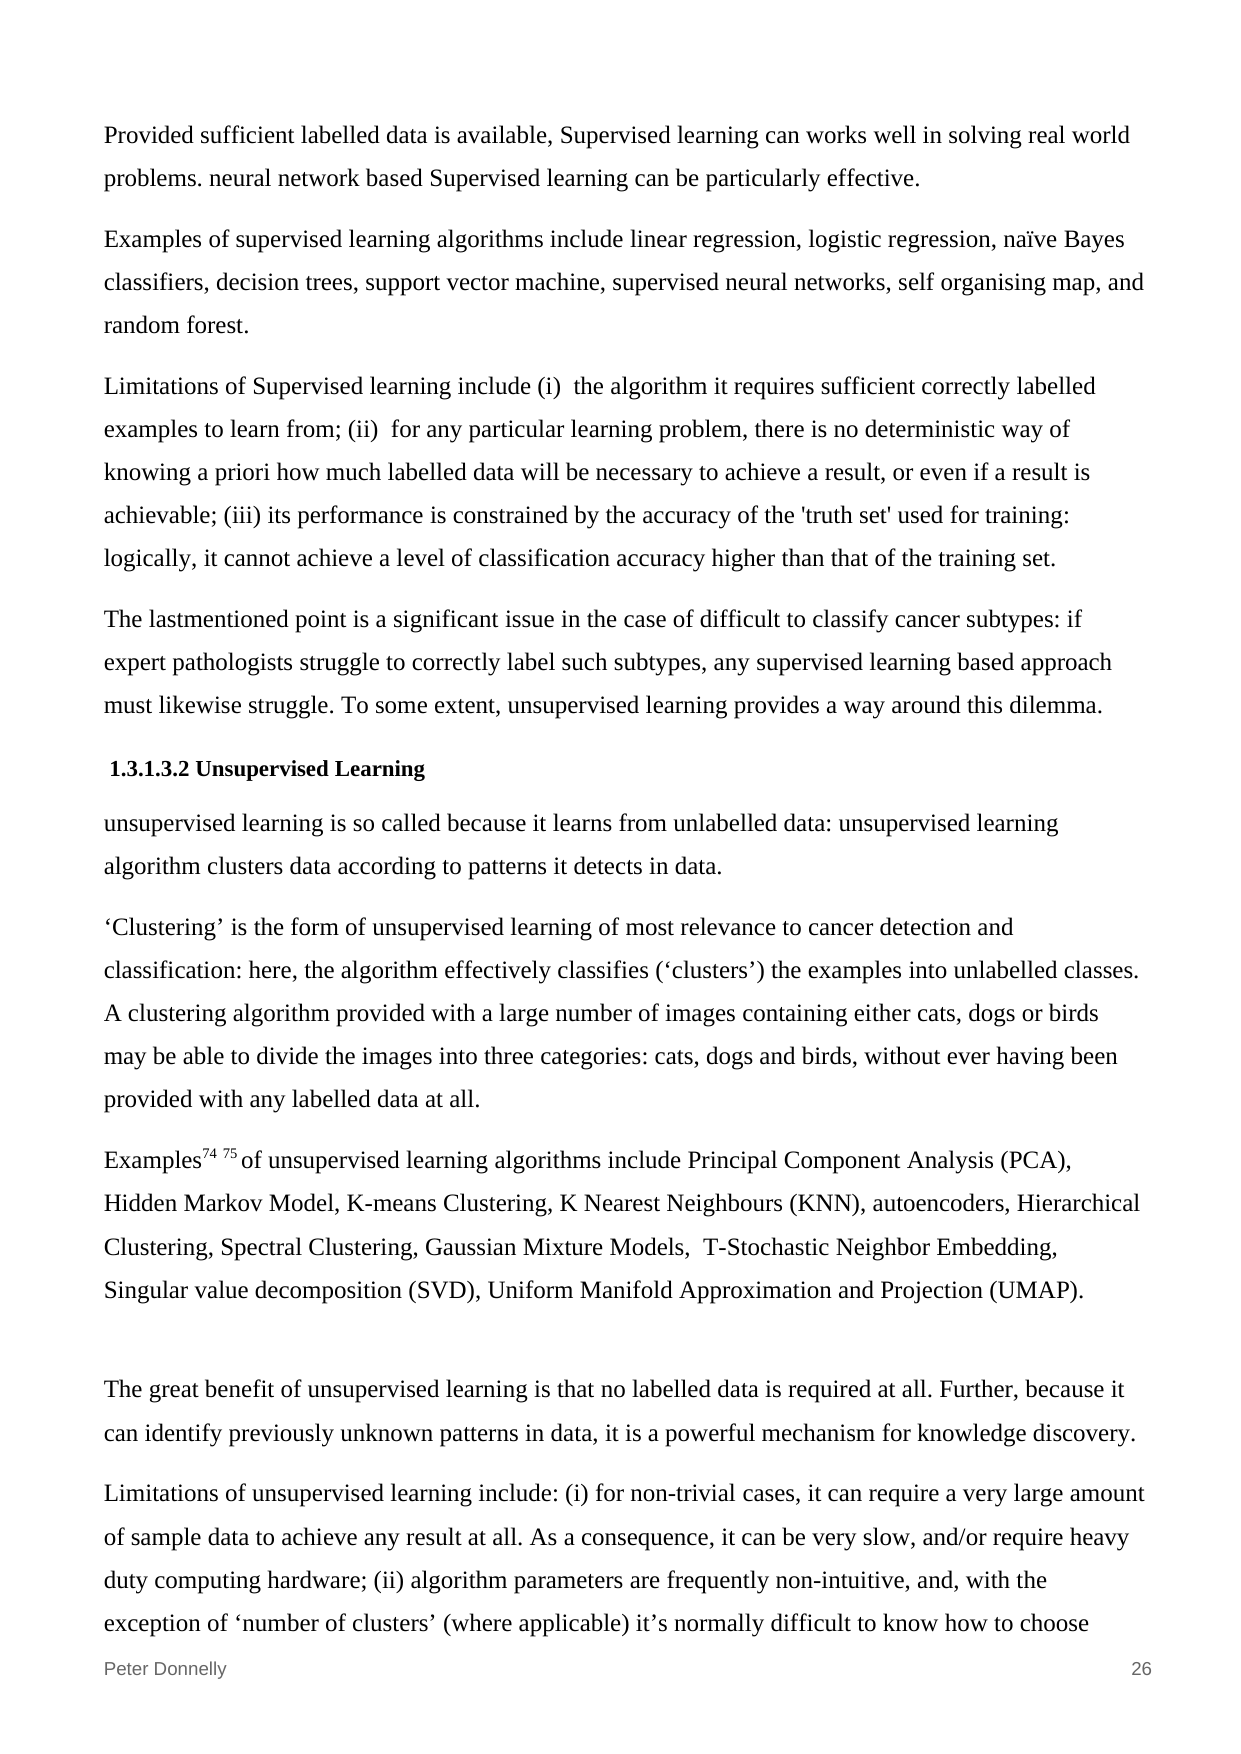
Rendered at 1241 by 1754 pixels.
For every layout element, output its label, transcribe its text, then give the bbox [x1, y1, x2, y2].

text The great benefit of unsupervised learning is that no labelled data is required at all. Further, because it can identify previously unknown patterns in data, it is a powerful mechanism for knowledge discovery. [103, 1374, 1146, 1446]
text Limitations of unsupervised learning include: (i) for non-trivial cases, it can require a very large amount of sample data to achieve any result at all. As a consequence, it can be very slow, and/or require heavy duty computing hardware; (ii) algorithm parameters are frequently non-intuitive, and, with the exception of ‘number of clusters’ (where applicable) it’s normally difficult to know how to choose [103, 1478, 1146, 1637]
text Limitations of Supervised learning include (i) the algorithm it requires sufficient correctly labelled examples to learn from; (ii) for any particular learning problem, there is no deterministic way of knowing a priori how much labelled data will be necessary to achieve a result, or even if a result is achievable; (iii) its performance is constrained by the accuracy of the 'truth set' used for training: logically, it cannot achieve a level of classification accuracy higher than that of the training set. [103, 371, 1146, 572]
text The lastmentioned point is a significant issue in the case of difficult to classify cancer subtypes: if expert pathologists struggle to correctly label such subtypes, any supervised learning based approach must likewise struggle. To some extent, unsupervised learning provides a way around this dilemma. [103, 604, 1146, 719]
text unsupervised learning is so called because it learns from unlabelled data: unsupervised learning algorithm clusters data according to patterns it detects in data. [103, 808, 1146, 880]
text Examples of unsupervised learning algorithms include Principal Component Analysis (PCA), Hidden Markov Model, K-means Clustering, K Nearest Neighbours (KNN), autoencoders, Hierarchical Clustering, Spectral Clustering, Gaussian Mixture Models, T-Stochastic Neighbor Embedding, Singular value decomposition (SVD), Uniform Manifold Approximation and Projection (UMAP). [103, 1145, 1146, 1303]
text Provided sufficient labelled data is available, Supervised learning can works well in solving real world problems. neural network based Supervised learning can be particularly effective. [103, 120, 1146, 192]
text Examples of supervised learning algorithms include linear regression, logistic regression, naïve Bayes classifiers, decision trees, support vector machine, supervised neural networks, self organising map, and random forest. [103, 224, 1146, 339]
subtitle Unsupervised Learning [103, 755, 1146, 781]
text ‘Clustering’ is the form of unsupervised learning of most relevance to cancer detection and classification: here, the algorithm effectively classifies (‘clusters’) the examples into unlabelled classes. A clustering algorithm provided with a large number of images containing either cats, dogs or birds may be able to divide the images into three categories: cats, dogs and birds, without ever having been provided with any labelled data at all. [103, 912, 1146, 1113]
